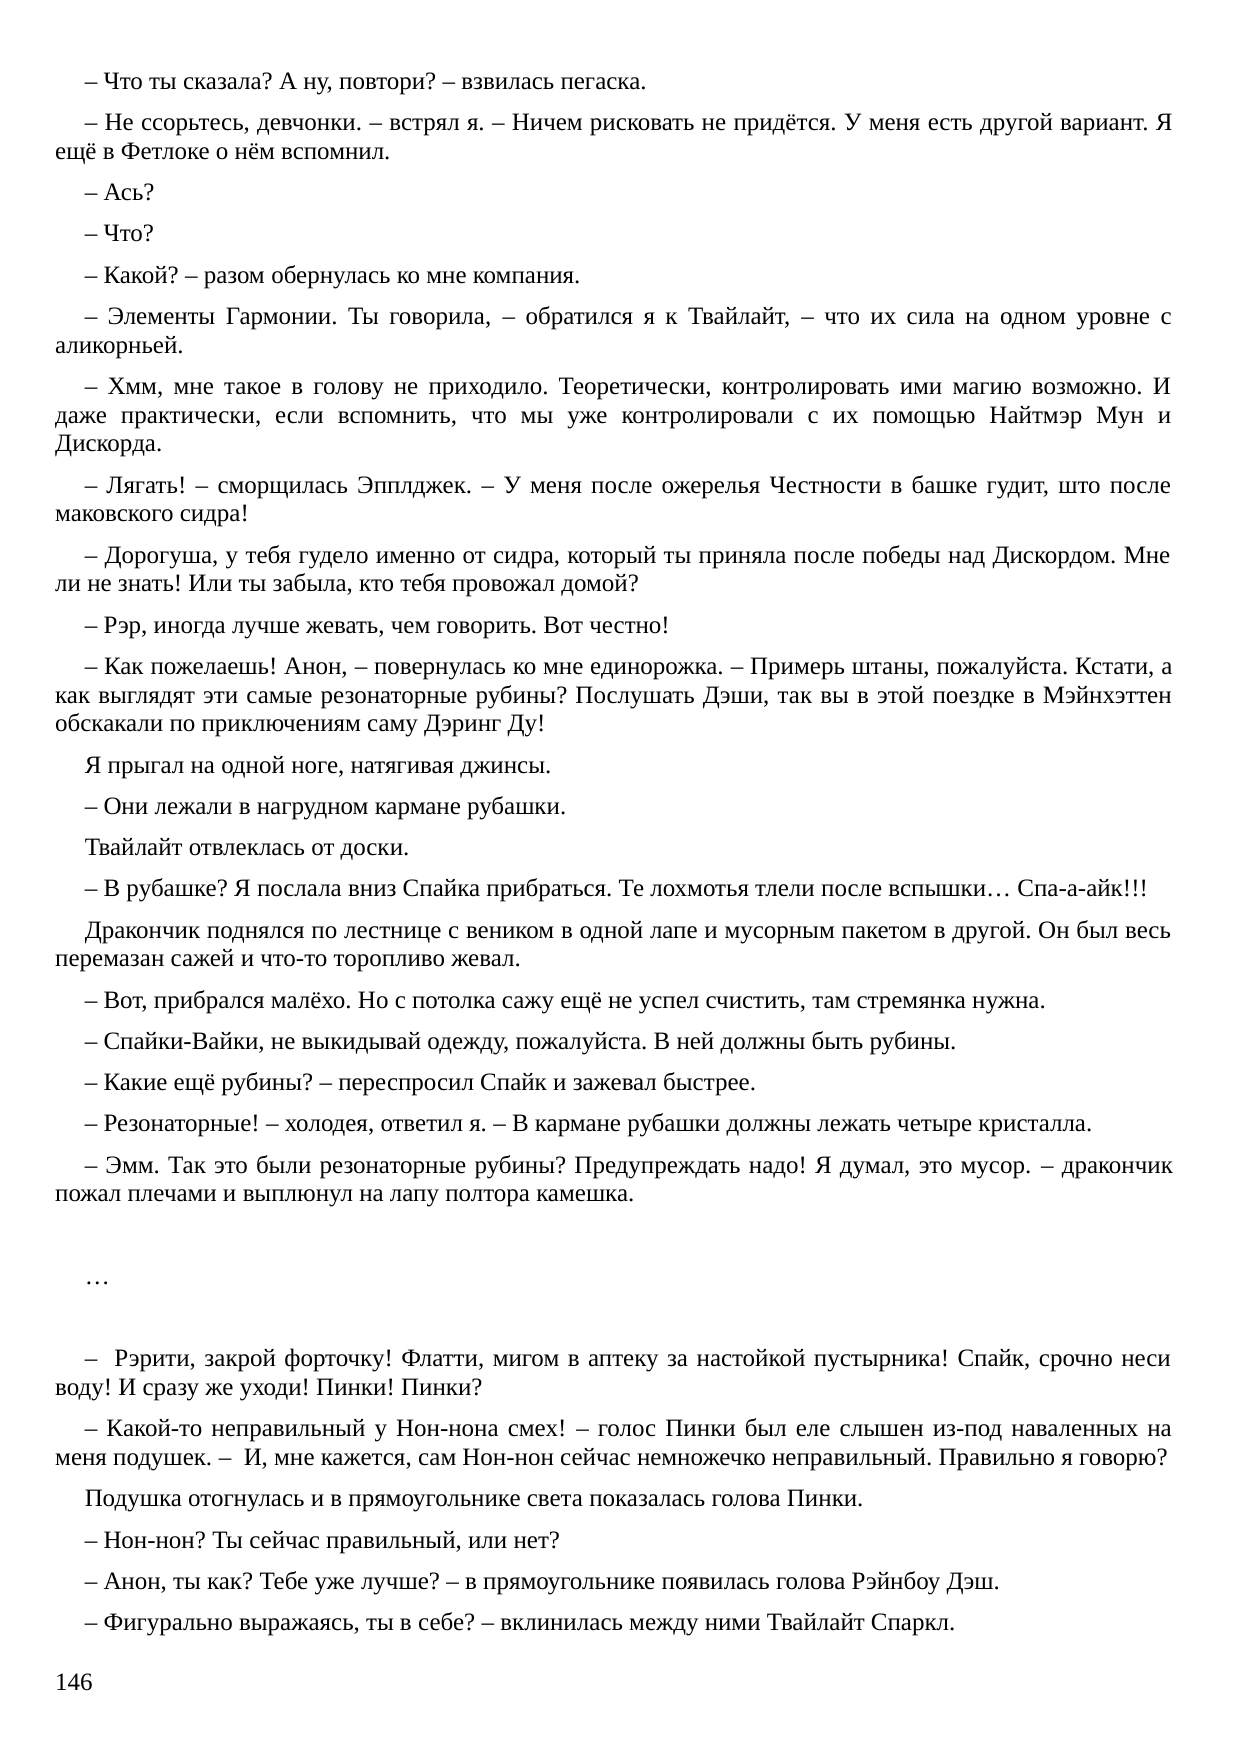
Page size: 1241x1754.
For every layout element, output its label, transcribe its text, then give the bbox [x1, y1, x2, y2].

text … [55, 1261, 1173, 1290]
text Дракончик поднялся по лестнице с веником в одной лапе и мусорным пакетом в другой. Он был весь перемазан сажей и что-то торопливо жевал. [55, 915, 1173, 972]
text – Спайки-Вайки, не выкидывай одежду, пожалуйста. В ней должны быть рубины. [55, 1026, 1173, 1055]
text – Нон-нон? Ты сейчас правильный, или нет? [55, 1525, 1173, 1553]
text – Что ты сказала? А ну, повтори? – взвилась пегаска. [55, 66, 1173, 95]
text – Фигурально выражаясь, ты в себе? – вклинилась между ними Твайлайт Спаркл. [55, 1607, 1173, 1636]
text – Элементы Гармонии. Ты говорила, – обратился я к Твайлайт, – что их сила на одном уровне с аликорньей. [55, 301, 1173, 358]
text – Резонаторные! – холодея, ответил я. – В кармане рубашки должны лежать четыре кристалла. [55, 1108, 1173, 1137]
text – Как пожелаешь! Анон, – повернулась ко мне единорожка. – Примерь штаны, пожалуйста. Кстати, а как выглядят эти самые резонаторные рубины? Послушать Дэши, так вы в этой поездке в Мэйнхэттен обскакали по приключениям саму Дэринг Ду! [55, 651, 1173, 737]
text – Хмм, мне такое в голову не приходило. Теоретически, контролировать ими магию возможно. И даже практически, если вспомнить, что мы уже контролировали с их помощью Найтмэр Мун и Дискорда. [55, 371, 1173, 457]
text – Эмм. Так это были резонаторные рубины? Предупреждать надо! Я думал, это мусор. – дракончик пожал плечами и выплюнул на лапу полтора камешка. [55, 1150, 1173, 1207]
text – Какой? – разом обернулась ко мне компания. [55, 260, 1173, 288]
text Подушка отогнулась и в прямоугольнике света показалась голова Пинки. [55, 1483, 1173, 1512]
text Я прыгал на одной ноге, натягивая джинсы. [55, 750, 1173, 778]
text – Рэр, иногда лучше жевать, чем говорить. Вот честно! [55, 610, 1173, 638]
text – Они лежали в нагрудном кармане рубашки. [55, 791, 1173, 820]
text – Какой-то неправильный у Нон-нона смех! – голос Пинки был еле слышен из-под наваленных на меня подушек. – И, мне кажется, сам Нон-нон сейчас немножечко неправильный. Правильно я говорю? [55, 1413, 1173, 1471]
text Твайлайт отвлеклась от доски. [55, 832, 1173, 861]
text – Лягать! – сморщилась Эпплджек. – У меня после ожерелья Честности в башке гудит, што после маковского сидра! [55, 470, 1173, 527]
text – Не ссорьтесь, девчонки. – встрял я. – Ничем рисковать не придётся. У меня есть другой вариант. Я ещё в Фетлоке о нём вспомнил. [55, 107, 1173, 165]
text – Ась? [55, 177, 1173, 206]
text – Дорогуша, у тебя гудело именно от сидра, который ты приняла после победы над Дискордом. Мне ли не знать! Или ты забыла, кто тебя провожал домой? [55, 540, 1173, 597]
text – Какие ещё рубины? – переспросил Спайк и зажевал быстрее. [55, 1067, 1173, 1096]
text – Что? [55, 218, 1173, 247]
text – Анон, ты как? Тебе уже лучше? – в прямоугольнике появилась голова Рэйнбоу Дэш. [55, 1566, 1173, 1595]
text – Вот, прибрался малёхо. Но с потолка сажу ещё не успел счистить, там стремянка нужна. [55, 985, 1173, 1013]
text – В рубашке? Я послала вниз Спайка прибраться. Те лохмотья тлели после вспышки… Спа-а-айк!!! [55, 873, 1173, 902]
text – Рэрити, закрой форточку! Флатти, мигом в аптеку за настойкой пустырника! Спайк, срочно неси воду! И сразу же уходи! Пинки! Пинки? [55, 1343, 1173, 1401]
